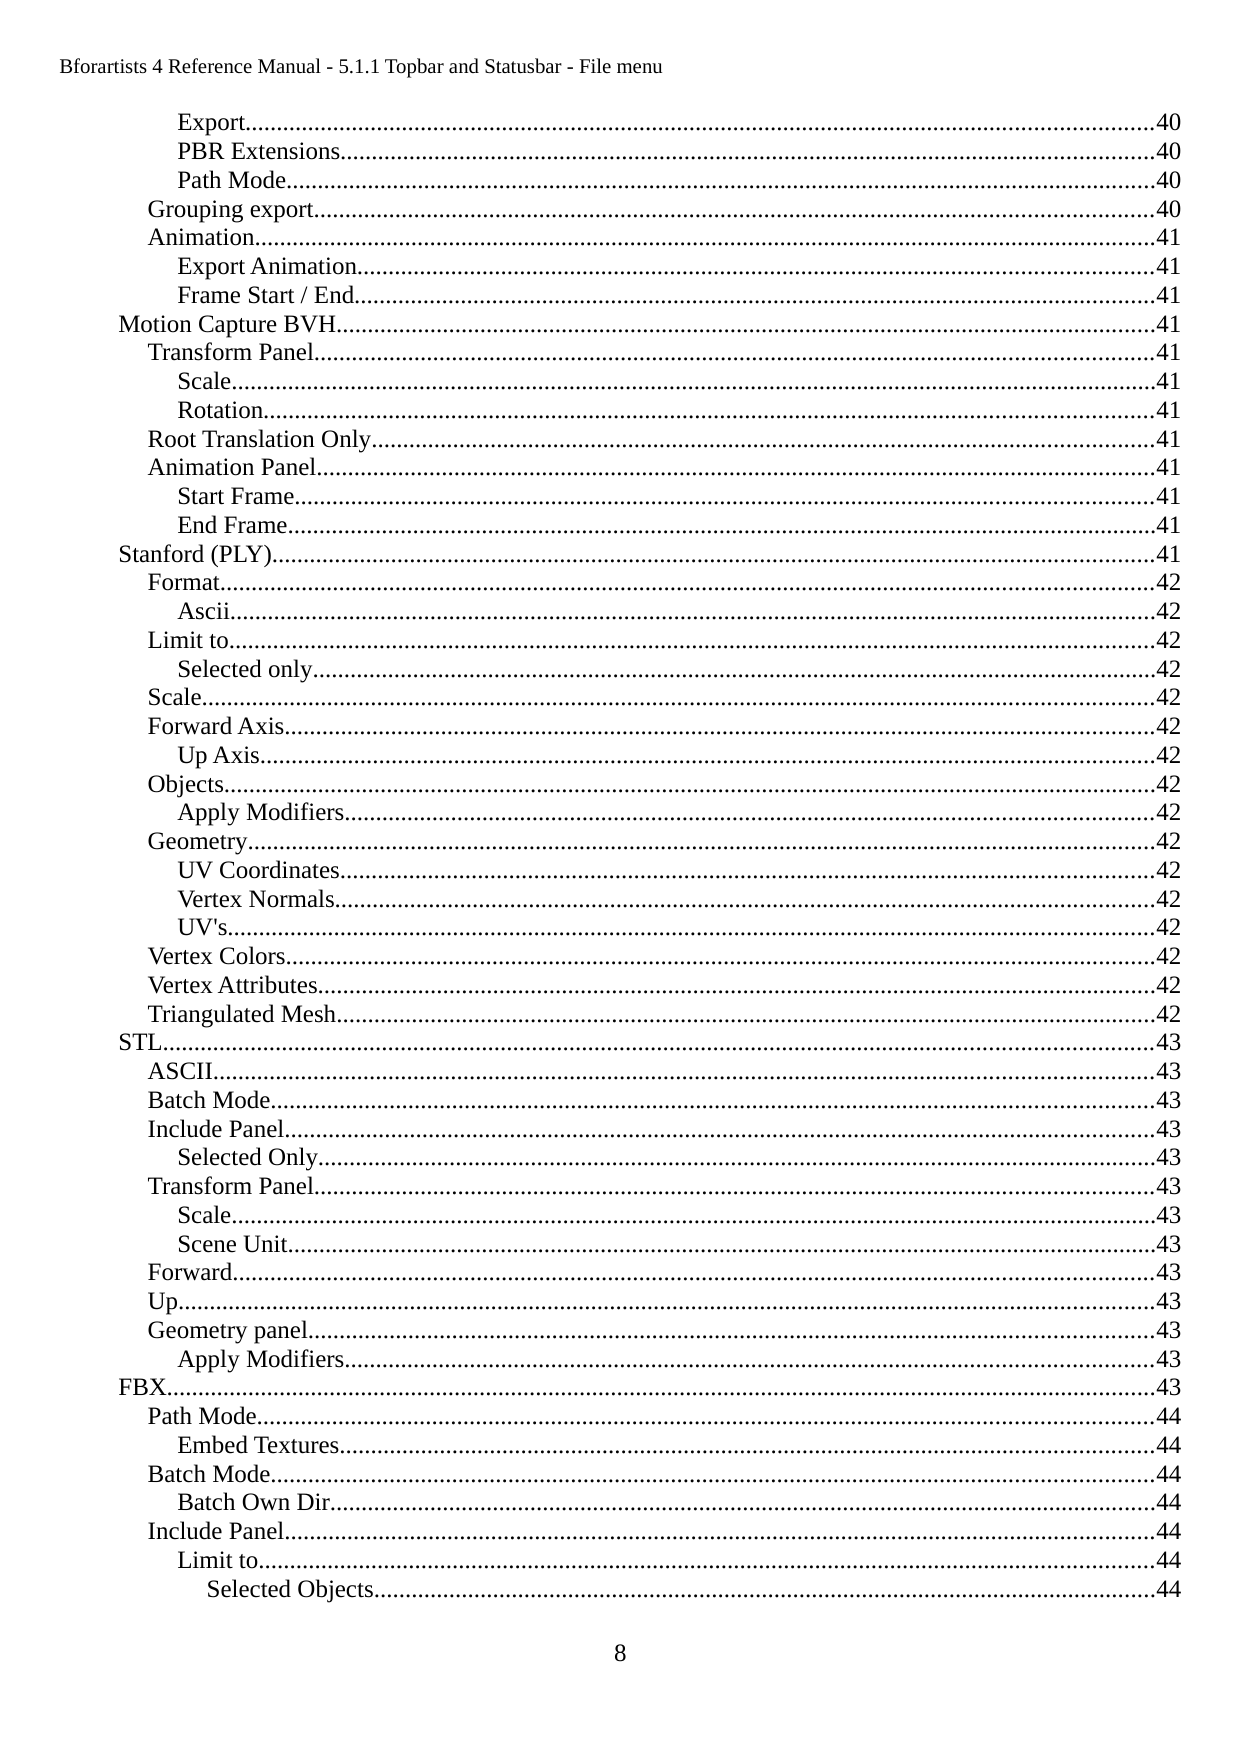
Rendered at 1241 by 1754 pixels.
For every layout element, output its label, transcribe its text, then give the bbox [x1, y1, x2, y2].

text Selected only 42 [177, 654, 1181, 682]
text Stanford (PLY) 41 [118, 539, 1181, 567]
text Apply Modifiers 42 [177, 797, 1181, 826]
text PBR Extensions 40 [177, 136, 1181, 165]
text Root Translation Only 41 [147, 424, 1181, 452]
text Geometry 42 [147, 826, 1181, 855]
text Batch Own Dir 44 [177, 1487, 1181, 1516]
text STL 43 [118, 1027, 1181, 1056]
text Scale 42 [147, 682, 1181, 711]
text Vertex Colors 42 [147, 941, 1181, 970]
text Vertex Attributes 42 [147, 970, 1181, 999]
text Embed Textures 44 [177, 1430, 1181, 1459]
text Batch Mode 43 [147, 1085, 1181, 1114]
text Limit to 42 [147, 625, 1181, 654]
text Animation 41 [147, 222, 1181, 251]
text Format 42 [147, 567, 1181, 596]
text Ascii 42 [177, 596, 1181, 625]
text Path Mode 40 [177, 165, 1181, 194]
text ASCII 43 [147, 1056, 1181, 1085]
text Export 40 [177, 107, 1181, 136]
text Animation Panel 41 [147, 452, 1181, 481]
text Vertex Normals 42 [177, 884, 1181, 912]
text Grouping export 40 [147, 194, 1181, 222]
text Scene Unit 43 [177, 1229, 1181, 1257]
text Scale 41 [177, 366, 1181, 395]
text Apply Modifiers 43 [177, 1344, 1181, 1372]
text Selected Only 43 [177, 1142, 1181, 1171]
text Up Axis 42 [177, 740, 1181, 769]
text Limit to 44 [177, 1545, 1181, 1574]
text Transform Panel 41 [147, 337, 1181, 366]
text Include Panel 43 [147, 1114, 1181, 1142]
text Forward 43 [147, 1257, 1181, 1286]
text Include Panel 44 [147, 1516, 1181, 1545]
text Start Frame 41 [177, 481, 1181, 510]
text Selected Objects 44 [206, 1574, 1181, 1602]
text UV Coordinates 42 [177, 855, 1181, 884]
text Objects 42 [147, 769, 1181, 797]
text End Frame 41 [177, 510, 1181, 539]
text FBX 43 [118, 1372, 1181, 1401]
text Motion Capture BVH 41 [118, 309, 1181, 337]
text Geometry panel 43 [147, 1315, 1181, 1344]
text Up 43 [147, 1286, 1181, 1315]
text Transform Panel 43 [147, 1171, 1181, 1200]
text Frame Start / End 41 [177, 280, 1181, 309]
text Triangulated Mesh 42 [147, 999, 1181, 1027]
text UV's 42 [177, 912, 1181, 941]
text Forward Axis 42 [147, 711, 1181, 740]
text Scale 43 [177, 1200, 1181, 1229]
text Export Animation 41 [177, 251, 1181, 280]
text Rotation 41 [177, 395, 1181, 424]
text Batch Mode 44 [147, 1459, 1181, 1487]
text Path Mode 44 [147, 1401, 1181, 1430]
